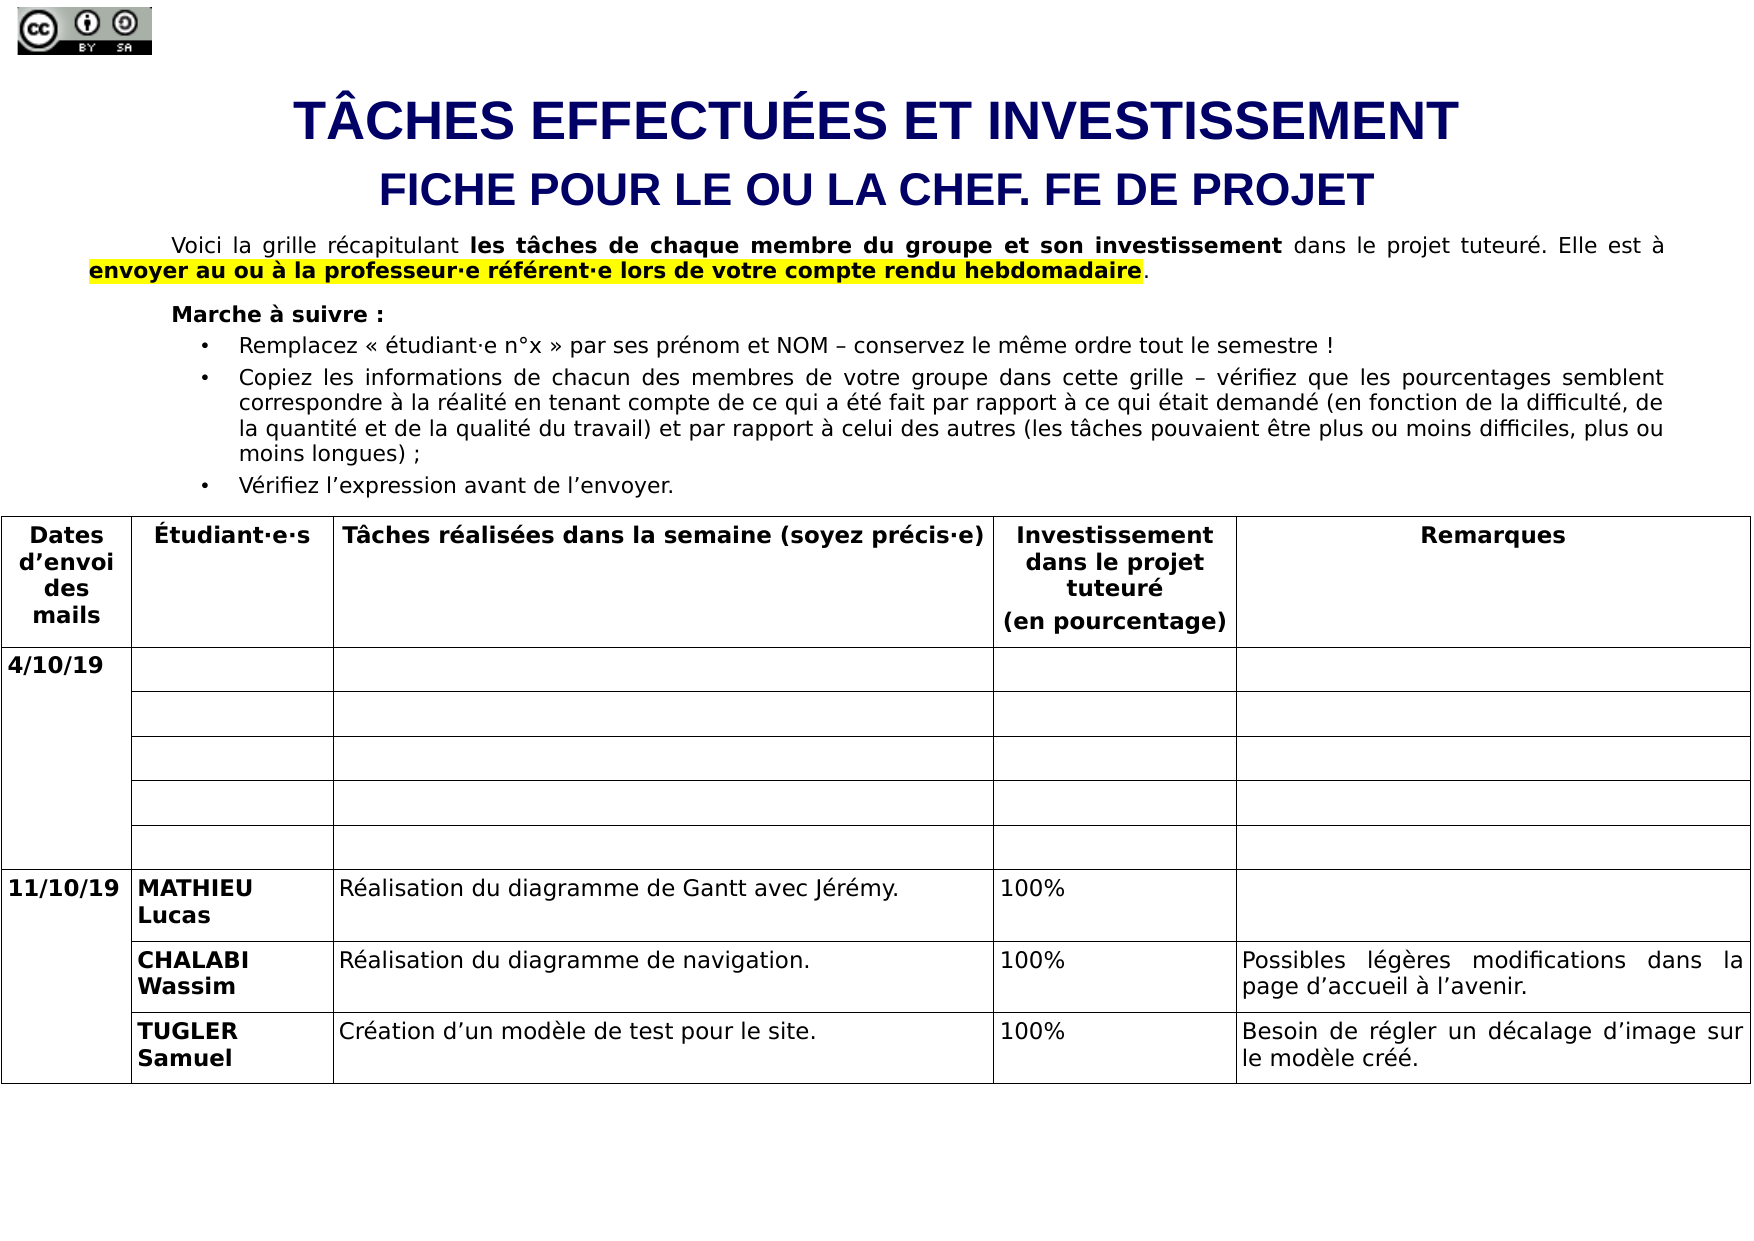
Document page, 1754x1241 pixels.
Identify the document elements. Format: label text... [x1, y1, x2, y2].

table_cell [994, 648, 1236, 691]
table_header Remarques [1237, 517, 1750, 646]
table_cell Réalisation du diagramme de Gantt avec Jérémy. [334, 870, 993, 941]
table_header Tâches réalisées dans la semaine (soyez précis·e) [334, 517, 993, 646]
table_header Étudiant·e·s [132, 517, 333, 646]
table_cell [1237, 826, 1750, 869]
table_cell [132, 692, 333, 736]
text Voici la grille récapitulant les tâches de chaque membre du groupe et son investissement dans le projet tuteuré. Elle est à envoyer au ou à la professeur·e référent·e lors de votre compte rendu hebdomadaire. [88, 233, 1665, 284]
text FICHE POUR LE OU LA CHEF. FE DE PROJET [88, 163, 1665, 215]
table_cell [132, 781, 333, 825]
table_cell 11/10/19 [2, 870, 131, 1083]
table_cell [994, 781, 1236, 825]
table_cell [1237, 870, 1750, 941]
table_cell Création d’un modèle de test pour le site. [334, 1013, 993, 1083]
table_cell 100% [994, 942, 1236, 1012]
list Remplacez « étudiant·e n°x » par ses prénom et NOM – conservez le même ordre tout le semestre ! [201, 333, 1665, 359]
table_cell 100% [994, 1013, 1236, 1083]
text Marche à suivre : [88, 302, 1665, 327]
table_header Investissement dans le projet tuteuré (en pourcentage) [994, 517, 1236, 646]
table_cell [132, 826, 333, 869]
table_cell Possibles légères modifications dans la page d’accueil à l’avenir. [1237, 942, 1750, 1012]
table_cell TUGLER Samuel [132, 1013, 333, 1083]
table_cell [334, 781, 993, 825]
table_cell [334, 648, 993, 691]
table_cell MATHIEU Lucas [132, 870, 333, 941]
table_cell [1237, 737, 1750, 780]
table_cell Besoin de régler un décalage d’image sur le modèle créé. [1237, 1013, 1750, 1083]
table_cell [334, 826, 993, 869]
table_cell CHALABI Wassim [132, 942, 333, 1012]
table_cell [1237, 692, 1750, 736]
table_cell [132, 737, 333, 780]
table_cell [1237, 648, 1750, 691]
table_cell [1237, 781, 1750, 825]
table_cell [994, 692, 1236, 736]
table_cell [994, 737, 1236, 780]
table_cell [334, 737, 993, 780]
table_cell 4/10/19 [2, 648, 131, 869]
table_cell [132, 648, 333, 691]
table_cell [994, 826, 1236, 869]
table_cell Réalisation du diagramme de navigation. [334, 942, 993, 1012]
table_header Dates d’envoi des mails [2, 517, 131, 646]
table_cell 100% [994, 870, 1236, 941]
list Vérifiez l’expression avant de l’envoyer. [201, 473, 1665, 498]
table_cell [334, 692, 993, 736]
list Copiez les informations de chacun des membres de votre groupe dans cette grille – vérifiez que les pourcentages semblent correspondre à la réalité en tenant compte de ce qui a été fait par rapport à ce qui était demandé (en fonction de la difficulté, de la quantité et de la qualité du travail) et par rapport à celui des autres (les tâches pouvaient être plus ou moins difficiles, plus ou moins longues) ; [201, 365, 1665, 467]
subtitle TÂCHES EFFECTUÉES ET INVESTISSEMENT [88, 88, 1665, 151]
